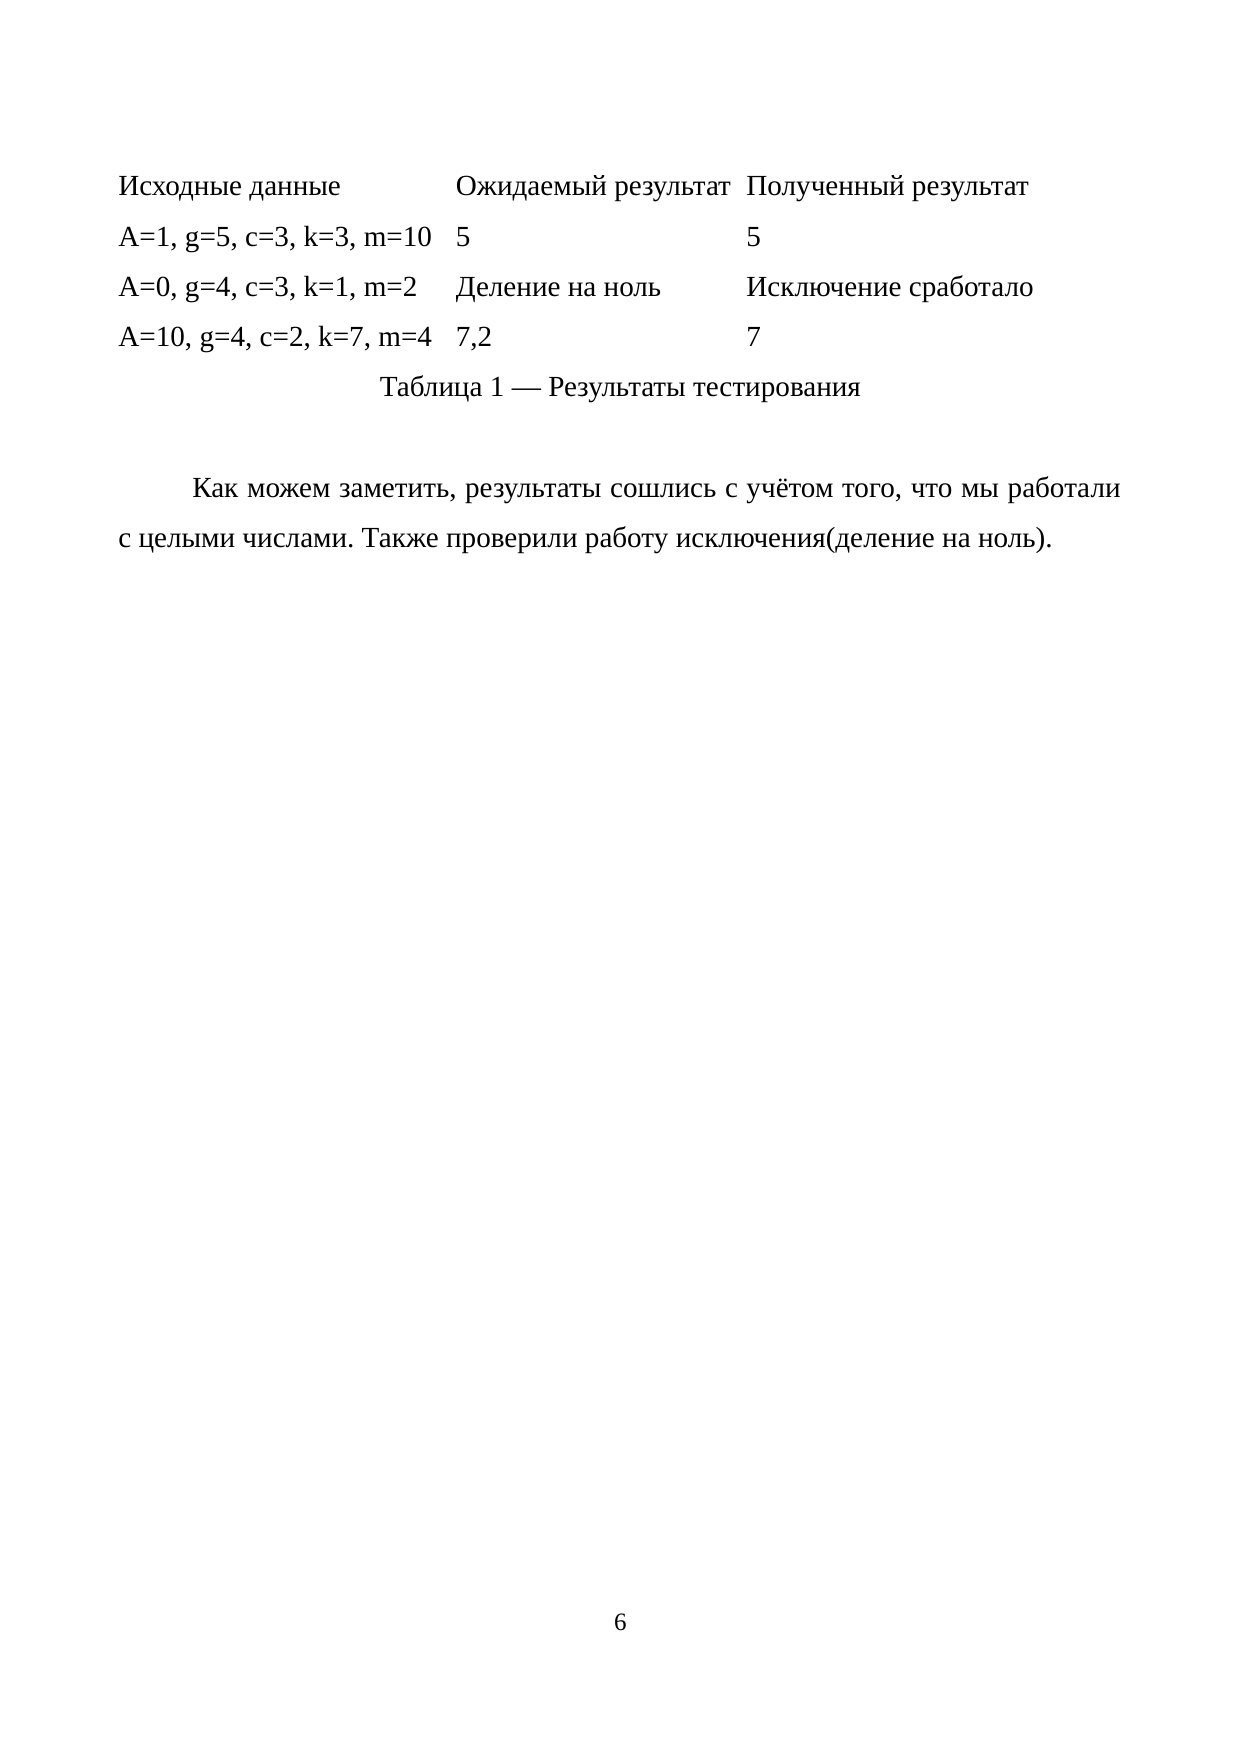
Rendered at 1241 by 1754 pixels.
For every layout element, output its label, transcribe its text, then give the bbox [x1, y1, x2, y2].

table_cell 7,2 [453, 319, 743, 369]
table_cell Исключение сработало [743, 269, 1043, 319]
text Таблица 1 — Результаты тестирования [118, 369, 1122, 403]
table_header Полученный результат [743, 169, 1043, 219]
table_cell A=1, g=5, c=3, k=3, m=10 [115, 219, 452, 269]
text Как можем заметить, результаты сошлись с учётом того, что мы работали с целыми числами. Также проверили работу исключения(деление на ноль). [118, 470, 1122, 554]
table_cell A=10, g=4, c=2, k=7, m=4 [115, 319, 452, 369]
table_cell 5 [453, 219, 743, 269]
table_cell A=0, g=4, c=3, k=1, m=2 [115, 269, 452, 319]
table_cell Деление на ноль [453, 269, 743, 319]
table_header Ожидаемый результат [453, 169, 743, 219]
table_cell 7 [743, 319, 1043, 369]
table_cell 5 [743, 219, 1043, 269]
table_header Исходные данные [115, 169, 452, 219]
